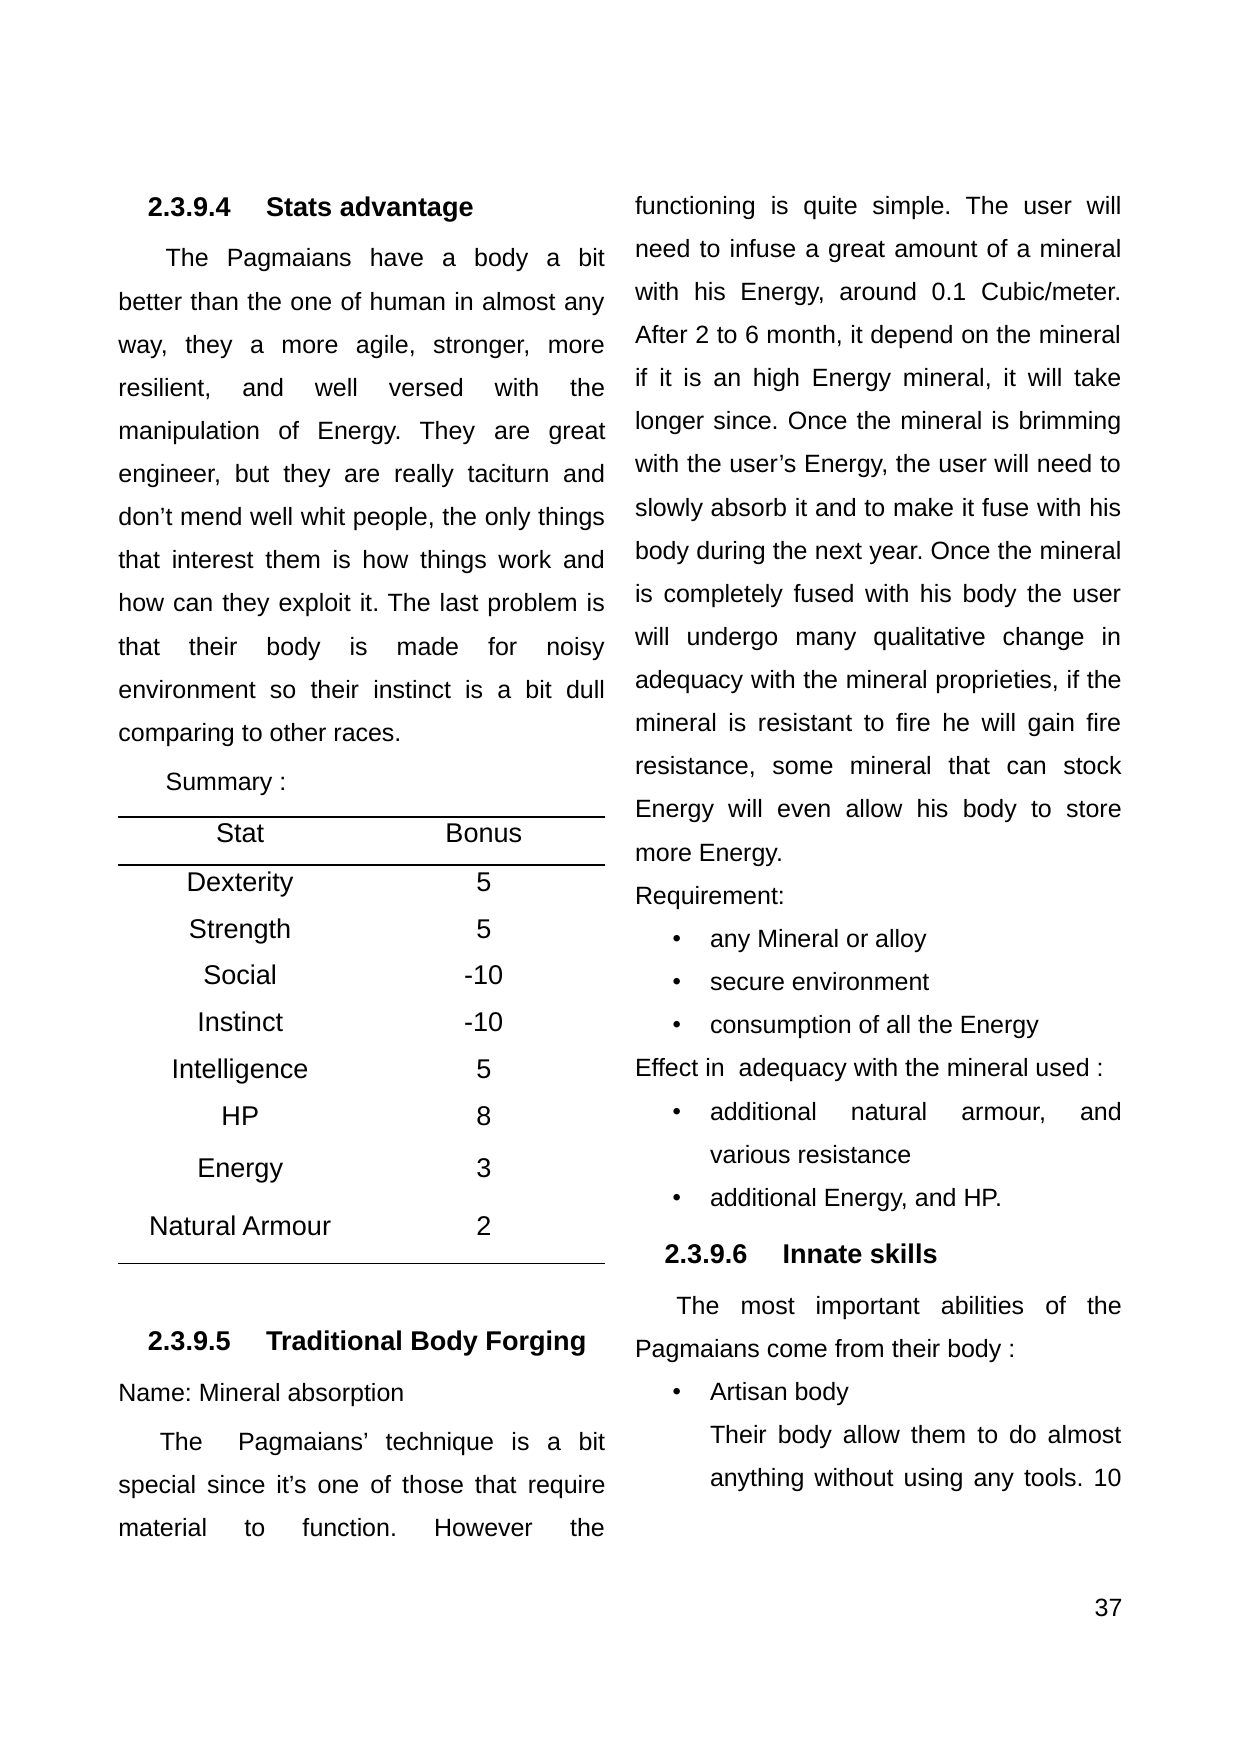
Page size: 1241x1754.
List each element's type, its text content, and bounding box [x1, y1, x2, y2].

table_cell Strength [118, 913, 362, 959]
text The most important abilities of the Pagmaians come from their body : [635, 1291, 1122, 1363]
list any Mineral or alloy [672, 924, 1122, 953]
table_cell -10 [362, 959, 605, 1006]
subtitle Innate skills [635, 1238, 1122, 1269]
subtitle Stats advantage [118, 191, 605, 222]
table_header Stat [118, 818, 362, 864]
text functioning is quite simple. The user will need to infuse a great amount of a mineral with his Energy, around 0.1 Cubic/meter. After 2 to 6 month, it depend on the mineral if it is an high Energy mineral, it will take longer since. Once the mineral is brimming with the user’s Energy, the user will need to slowly absorb it and to make it fuse with his body during the next year. Once the mineral is completely fused with his body the user will undergo many qualitative change in adequacy with the mineral proprieties, if the mineral is resistant to fire he will gain fire resistance, some mineral that can stock Energy will even allow his body to store more Energy. [635, 191, 1122, 866]
list Artisan body [672, 1377, 1122, 1406]
text Name: Mineral absorption [118, 1378, 605, 1406]
table_cell Instinct [118, 1006, 362, 1053]
table_cell 5 [362, 913, 605, 959]
list secure environment [672, 967, 1122, 996]
table_cell Natural Armour [118, 1205, 362, 1263]
list additional natural armour, and various resistance [672, 1097, 1122, 1168]
table_cell Dexterity [118, 866, 362, 913]
table_header Bonus [362, 818, 605, 864]
table_cell 2 [362, 1205, 605, 1263]
text Requirement: [635, 881, 1122, 909]
table_cell -10 [362, 1006, 605, 1053]
table_cell HP [118, 1100, 362, 1146]
list additional Energy, and HP. [672, 1183, 1122, 1212]
table_cell 8 [362, 1100, 605, 1146]
table_cell Social [118, 959, 362, 1006]
text The Pagmaians’ technique is a bit special since it’s one of those that require material to function. However the [118, 1427, 605, 1542]
list consumption of all the Energy [672, 1010, 1122, 1039]
table_cell 5 [362, 866, 605, 913]
table_cell 5 [362, 1053, 605, 1100]
text Summary : [118, 767, 605, 796]
table_cell Intelligence [118, 1053, 362, 1100]
text The Pagmaians have a body a bit better than the one of human in almost any way, they a more agile, stronger, more resilient, and well versed with the manipulation of Energy. They are great engineer, but they are really taciturn and don’t mend well whit people, the only things that interest them is how things work and how can they exploit it. The last problem is that their body is made for noisy environment so their instinct is a bit dull comparing to other races. [118, 243, 605, 747]
list Their body allow them to do almost anything without using any tools. 10 [672, 1420, 1122, 1492]
table_cell Energy [118, 1146, 362, 1205]
text Effect in adequacy with the mineral used : [635, 1053, 1122, 1082]
table_cell 3 [362, 1146, 605, 1205]
subtitle Traditional Body Forging [118, 1325, 605, 1356]
